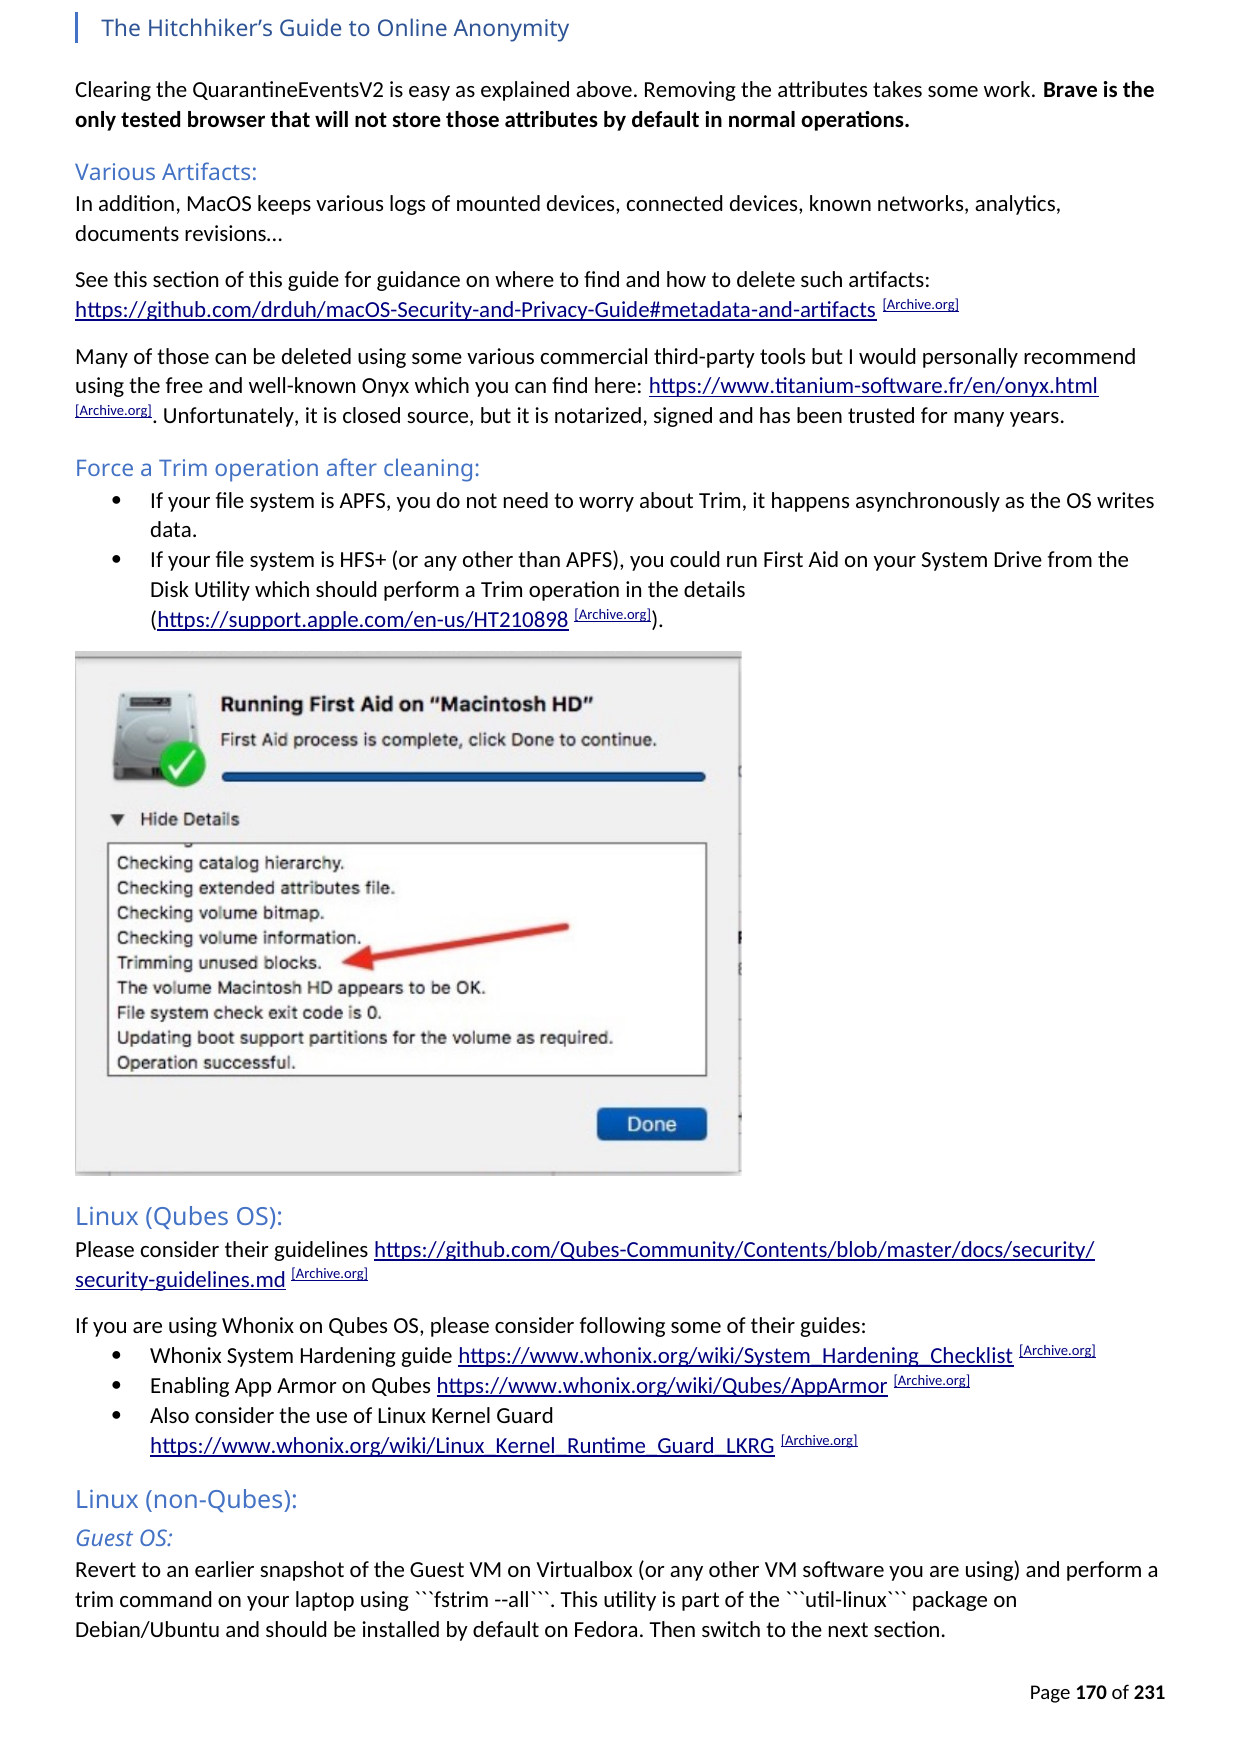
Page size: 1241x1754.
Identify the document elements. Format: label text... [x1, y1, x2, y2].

list If your file system is HFS+ (or any other than APFS), you could run First Aid on your System Drive from the Disk Utility which should perform a Trim operation in the details (https://support.apple.com/en-us/HT210898 [Archive.org]). [112, 546, 1165, 633]
text In addition, MacOS keeps various logs of mounted devices, connected devices, known networks, analytics, documents revisions… [75, 189, 1165, 247]
text Clearing the QuarantineEventsV2 is easy as explained above. Removing the attributes takes some work. Brave is the only tested browser that will not store those attributes by default in normal operations. [75, 75, 1165, 133]
subtitle Linux (Qubes OS): [75, 1198, 1165, 1233]
text Please consider their guidelines https://github.com/Qubes-Community/Contents/blob/master/docs/security/security-guidelines.md [Archive.org] [75, 1235, 1165, 1293]
subtitle Force a Trim operation after cleaning: [75, 452, 1165, 483]
text Many of those can be deleted using some various commercial third-party tools but I would personally recommend using the free and well-known Onyx which you can find here: https://www.titanium-software.fr/en/onyx.html [Archive.org]. Unfortunately, it is closed source, but it is notarized, signed and has been trusted for many years. [75, 342, 1165, 429]
subtitle Linux (non-Qubes): [75, 1482, 1165, 1516]
text See this section of this guide for guidance on where to find and how to delete such artifacts: https://github.com/drduh/macOS-Security-and-Privacy-Guide#metadata-and-artifacts [Archive.org] [75, 265, 1165, 323]
list Enabling App Armor on Qubes https://www.whonix.org/wiki/Qubes/AppArmor [Archive.org] [112, 1371, 1165, 1399]
text Revert to an earlier snapshot of the Guest VM on Virtualbox (or any other VM software you are using) and perform a trim command on your laptop using ```fstrim --all```. This utility is part of the ```util-linux``` package on Debian/Ubuntu and should be installed by default on Fedora. Then switch to the next section. [75, 1556, 1165, 1643]
text If you are using Whonix on Qubes OS, please consider following some of their guides: [75, 1311, 1165, 1339]
subtitle Various Artifacts: [75, 155, 1165, 187]
list Also consider the use of Linux Kernel Guard https://www.whonix.org/wiki/Linux_Kernel_Runtime_Guard_LKRG [Archive.org] [112, 1401, 1165, 1459]
picture [75, 651, 742, 1176]
subtitle Guest OS: [75, 1522, 1165, 1553]
list Whonix System Hardening guide https://www.whonix.org/wiki/System_Hardening_Checklist [Archive.org] [112, 1341, 1165, 1369]
list If your file system is APFS, you do not need to worry about Trim, it happens asynchronously as the OS writes data. [112, 486, 1165, 544]
